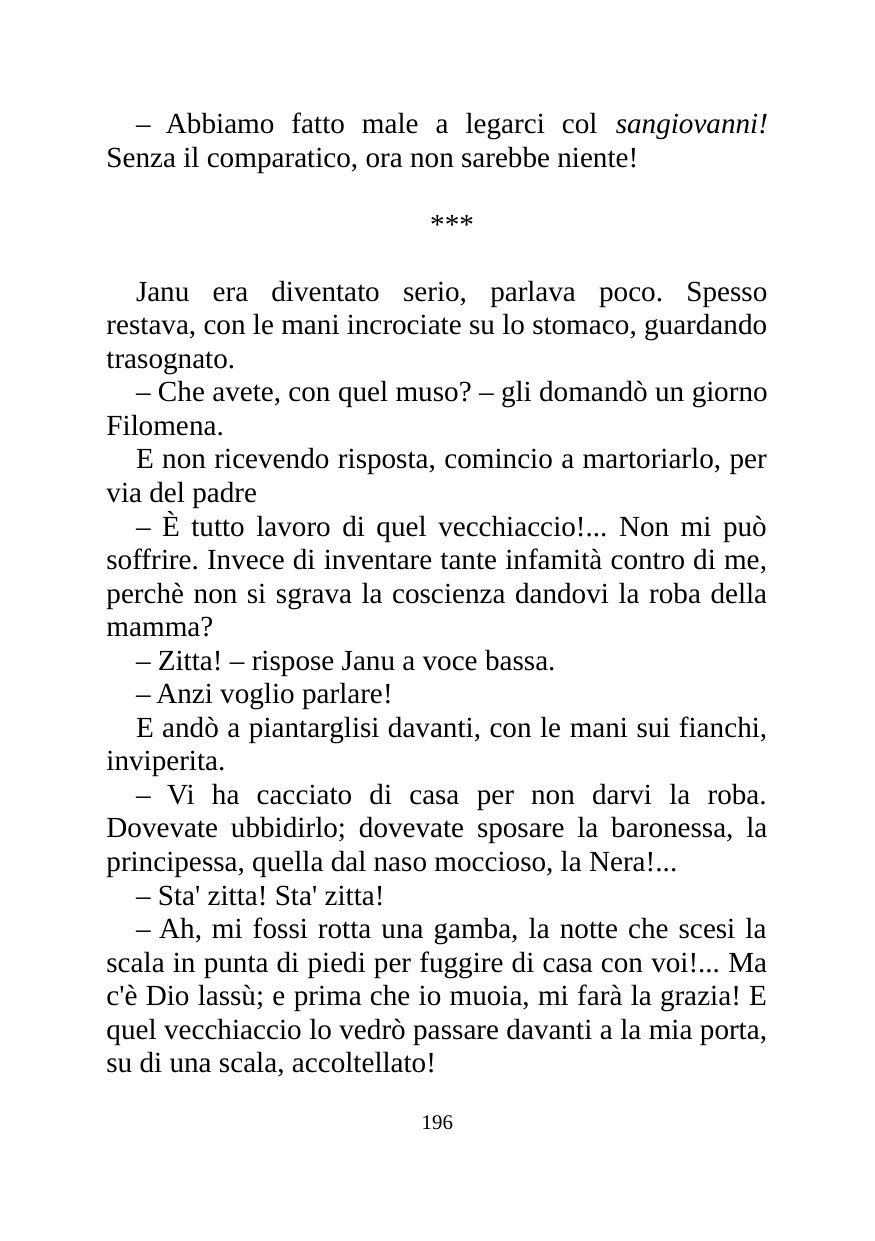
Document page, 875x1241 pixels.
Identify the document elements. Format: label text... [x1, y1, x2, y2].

text – Anzi voglio parlare! [106, 676, 768, 710]
text – Zitta! – rispose Janu a voce bassa. [106, 643, 768, 676]
text Janu era diventato serio, parlava poco. Spesso restava, con le mani incrociate su lo stomaco, guardando trasognato. [106, 274, 768, 374]
text – Vi ha cacciato di casa per non darvi la roba. Dovevate ubbidirlo; dovevate sposare la baronessa, la principessa, quella dal naso moccioso, la Nera!... [106, 777, 768, 878]
text – Ah, mi fossi rotta una gamba, la notte che scesi la scala in punta di piedi per fuggire di casa con voi!... Ma c'è Dio lassù; e prima che io muoia, mi farà la grazia! E quel vecchiaccio lo vedrò passare davanti a la mia porta, su di una scala, accoltellato! [106, 911, 768, 1079]
text – Abbiamo fatto male a legarci col sangiovanni! Senza il comparatico, ora non sarebbe niente! [106, 106, 768, 173]
text – È tutto lavoro di quel vecchiaccio!... Non mi può soffrire. Invece di inventare tante infamità contro di me, perchè non si sgrava la coscienza dandovi la roba della mamma? [106, 509, 768, 643]
text – Sta' zitta! Sta' zitta! [106, 878, 768, 911]
text E non ricevendo risposta, comincio a martoriarlo, per via del padre [106, 442, 768, 509]
text *** [106, 207, 768, 240]
text E andò a piantarglisi davanti, con le mani sui fianchi, inviperita. [106, 710, 768, 777]
text – Che avete, con quel muso? – gli domandò un giorno Filomena. [106, 374, 768, 442]
